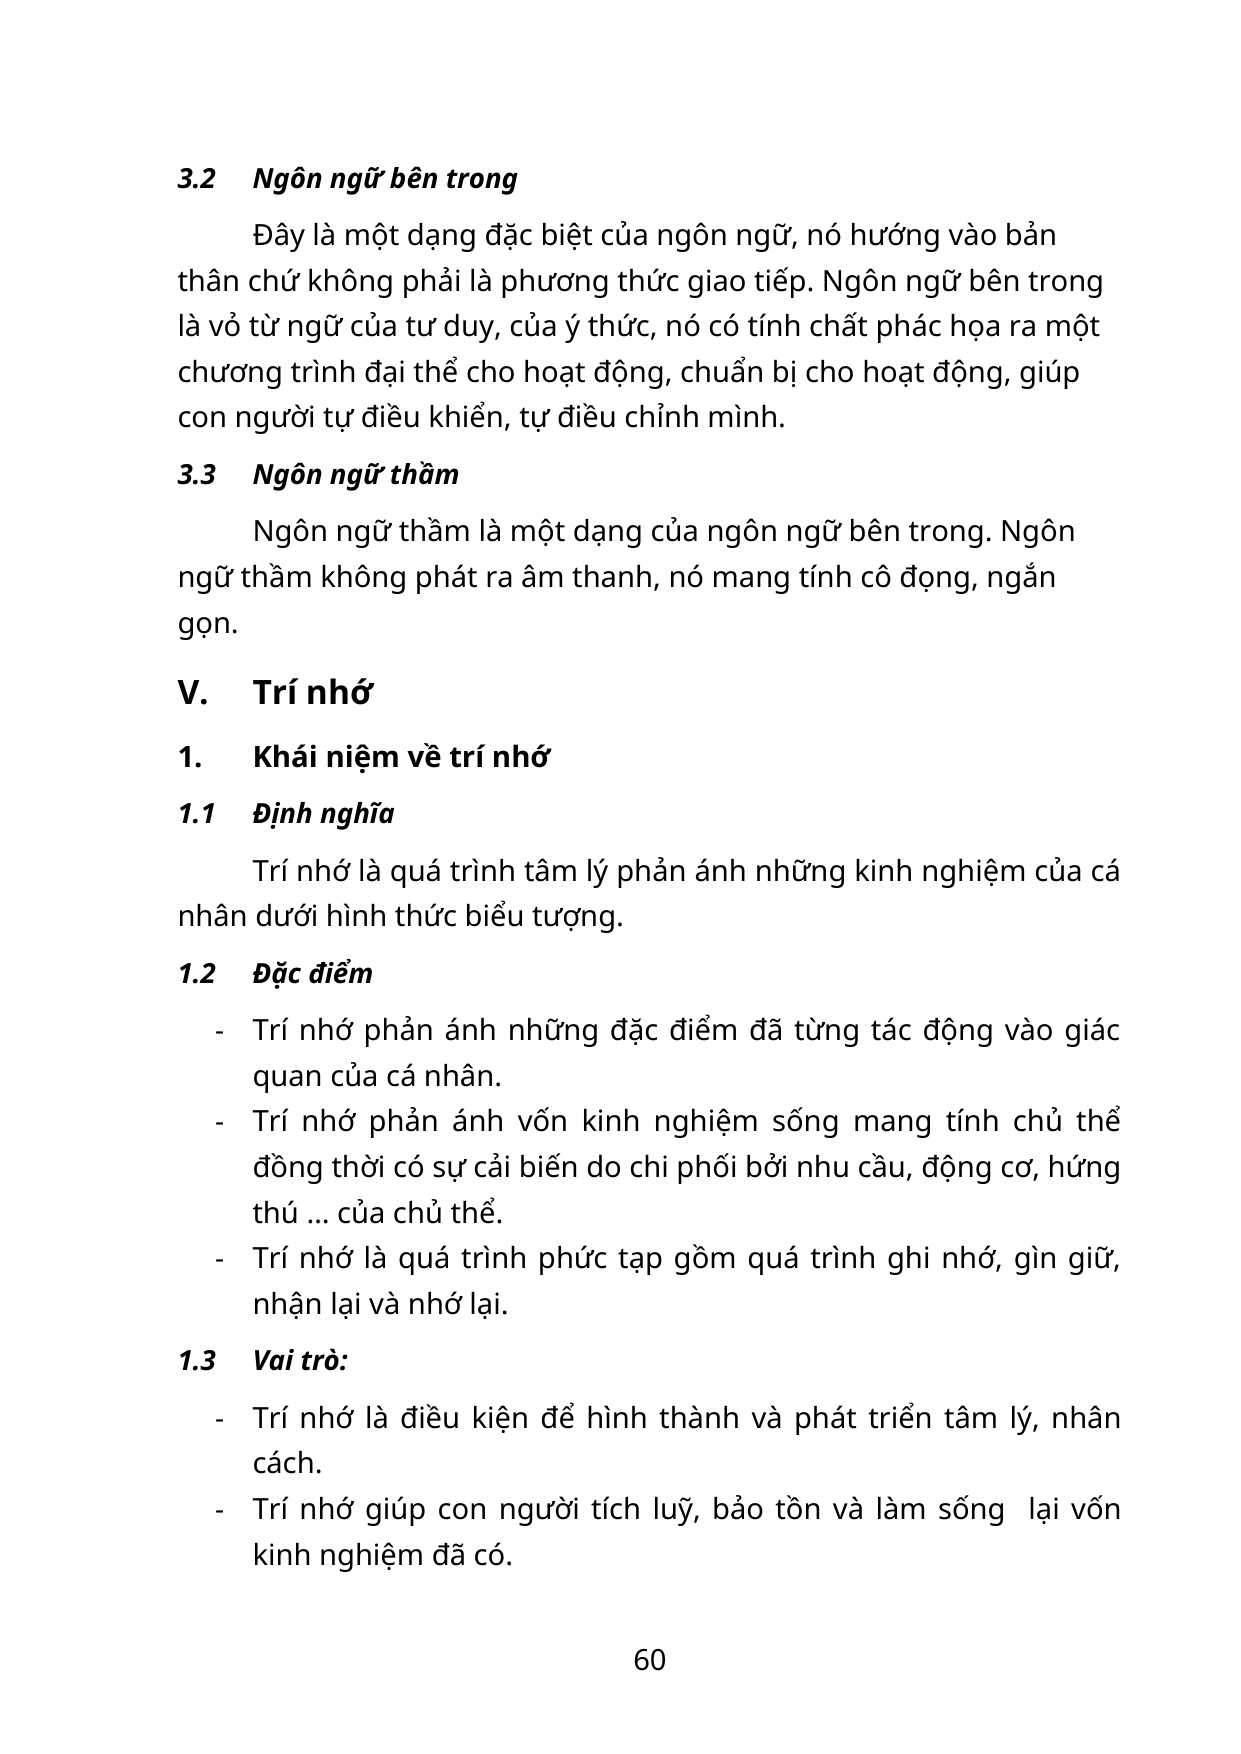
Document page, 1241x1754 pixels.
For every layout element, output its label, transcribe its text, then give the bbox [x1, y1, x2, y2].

list Trí nhớ là quá trình phức tạp gồm quá trình ghi nhớ, gìn giữ, nhận lại và nhớ lại. [215, 1237, 1122, 1323]
text Ngôn ngữ thầm là một dạng của ngôn ngữ bên trong. Ngôn ngữ thầm không phát ra âm thanh, nó mang tính cô đọng, ngắn gọn. [177, 511, 1122, 642]
subtitle Trí nhớ [177, 668, 1122, 714]
text Trí nhớ là quá trình tâm lý phản ánh những kinh nghiệm của cá nhân dưới hình thức biểu tượng. [177, 850, 1122, 935]
list Trí nhớ phản ánh những đặc điểm đã từng tác động vào giác quan của cá nhân. [215, 1009, 1122, 1095]
list Trí nhớ là điều kiện để hình thành và phát triển tâm lý, nhân cách. [215, 1397, 1122, 1482]
subtitle Khái niệm về trí nhớ [177, 736, 1122, 776]
subtitle Đặc điểm [177, 953, 1122, 991]
text Đây là một dạng đặc biệt của ngôn ngữ, nó hướng vào bản thân chứ không phải là phương thức giao tiếp. Ngôn ngữ bên trong là vỏ từ ngữ của tư duy, của ý thức, nó có tính chất phác họa ra một chương trình đại thể cho hoạt động, chuẩn bị cho hoạt động, giúp con người tự điều khiển, tự điều chỉnh mình. [177, 214, 1122, 436]
list Trí nhớ phản ánh vốn kinh nghiệm sống mang tính chủ thể đồng thời có sự cải biến do chi phối bởi nhu cầu, động cơ, hứng thú … của chủ thể. [215, 1101, 1122, 1232]
subtitle Vai trò: [177, 1341, 1122, 1379]
subtitle Ngôn ngữ bên trong [177, 158, 1122, 196]
subtitle Ngôn ngữ thầm [177, 455, 1122, 493]
list Trí nhớ giúp con người tích luỹ, bảo tồn và làm sống lại vốn kinh nghiệm đã có. [215, 1488, 1122, 1574]
subtitle Định nghĩa [177, 794, 1122, 832]
